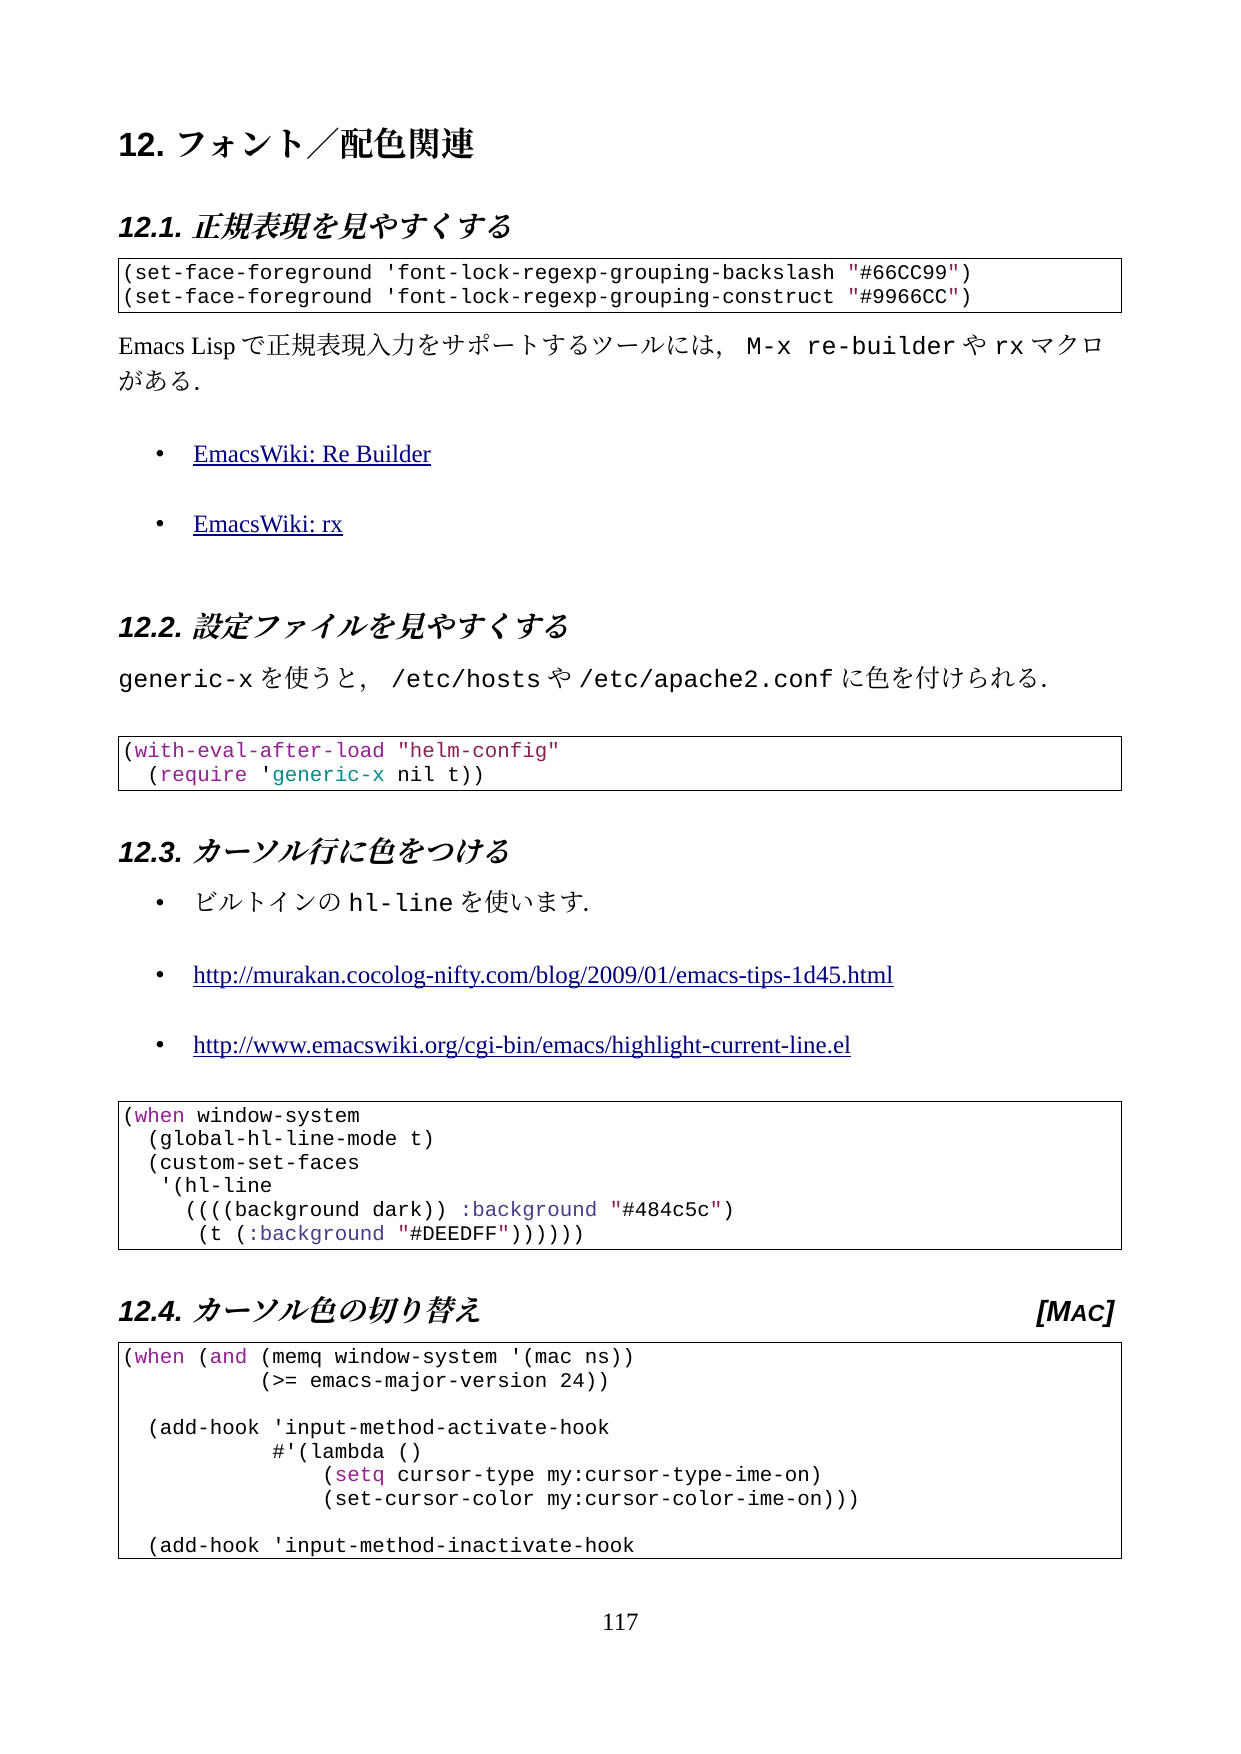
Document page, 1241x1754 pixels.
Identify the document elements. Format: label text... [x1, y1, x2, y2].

list EmacsWiki: Re Builder [156, 439, 1122, 497]
text #'(lambda () [119, 1437, 1121, 1460]
list EmacsWiki: rx [156, 509, 1122, 567]
list ビルトインの hl-line を使います． [156, 883, 1122, 948]
text ((((background dark)) :background "#484c5c") [119, 1195, 1121, 1219]
text (add-hook 'input-method-inactivate-hook [119, 1531, 1121, 1558]
text (>= emacs-major-version 24)) [119, 1366, 1121, 1389]
text (custom-set-faces [119, 1148, 1121, 1172]
text (t (:background "#DEEDFF")))))) [119, 1219, 1121, 1249]
text '(hl-line [119, 1172, 1121, 1195]
text (setq cursor-type my:cursor-type-ime-on) [119, 1460, 1121, 1484]
text (with-eval-after-load "helm-config" [119, 737, 1121, 760]
text (when window-system [119, 1102, 1121, 1124]
text (require 'generic-x nil t)) [119, 760, 1121, 790]
subtitle カーソル行に色をつける [118, 829, 1122, 871]
subtitle 設定ファイルを見やすくする [118, 604, 1122, 646]
text (set-face-foreground 'font-lock-regexp-grouping-backslash "#66CC99") [119, 259, 1121, 282]
text (set-face-foreground 'font-lock-regexp-grouping-construct "#9966CC") [119, 282, 1121, 312]
subtitle 正規表現を見やすくする [118, 204, 1122, 246]
list http://murakan.cocolog-nifty.com/blog/2009/01/emacs-tips-1d45.html [156, 961, 1122, 1018]
text (global-hl-line-mode t) [119, 1124, 1121, 1148]
list http://www.emacswiki.org/cgi-bin/emacs/highlight-current-line.el [156, 1031, 1122, 1088]
text (when (and (memq window-system '(mac ns)) [119, 1343, 1121, 1366]
subtitle フォント／配色関連 [118, 118, 1122, 166]
text generic-x を使うと， /etc/hosts や /etc/apache2.conf に色を付けられる． [118, 659, 1122, 724]
text (set-cursor-color my:cursor-color-ime-on))) [119, 1484, 1121, 1508]
subtitle カーソル色の切り替え [Mac] [118, 1288, 1122, 1330]
text (add-hook 'input-method-activate-hook [119, 1413, 1121, 1437]
text Emacs Lisp で正規表現入力をサポートするツールには， M-x re-builder や rx マクロがある． [118, 326, 1122, 427]
